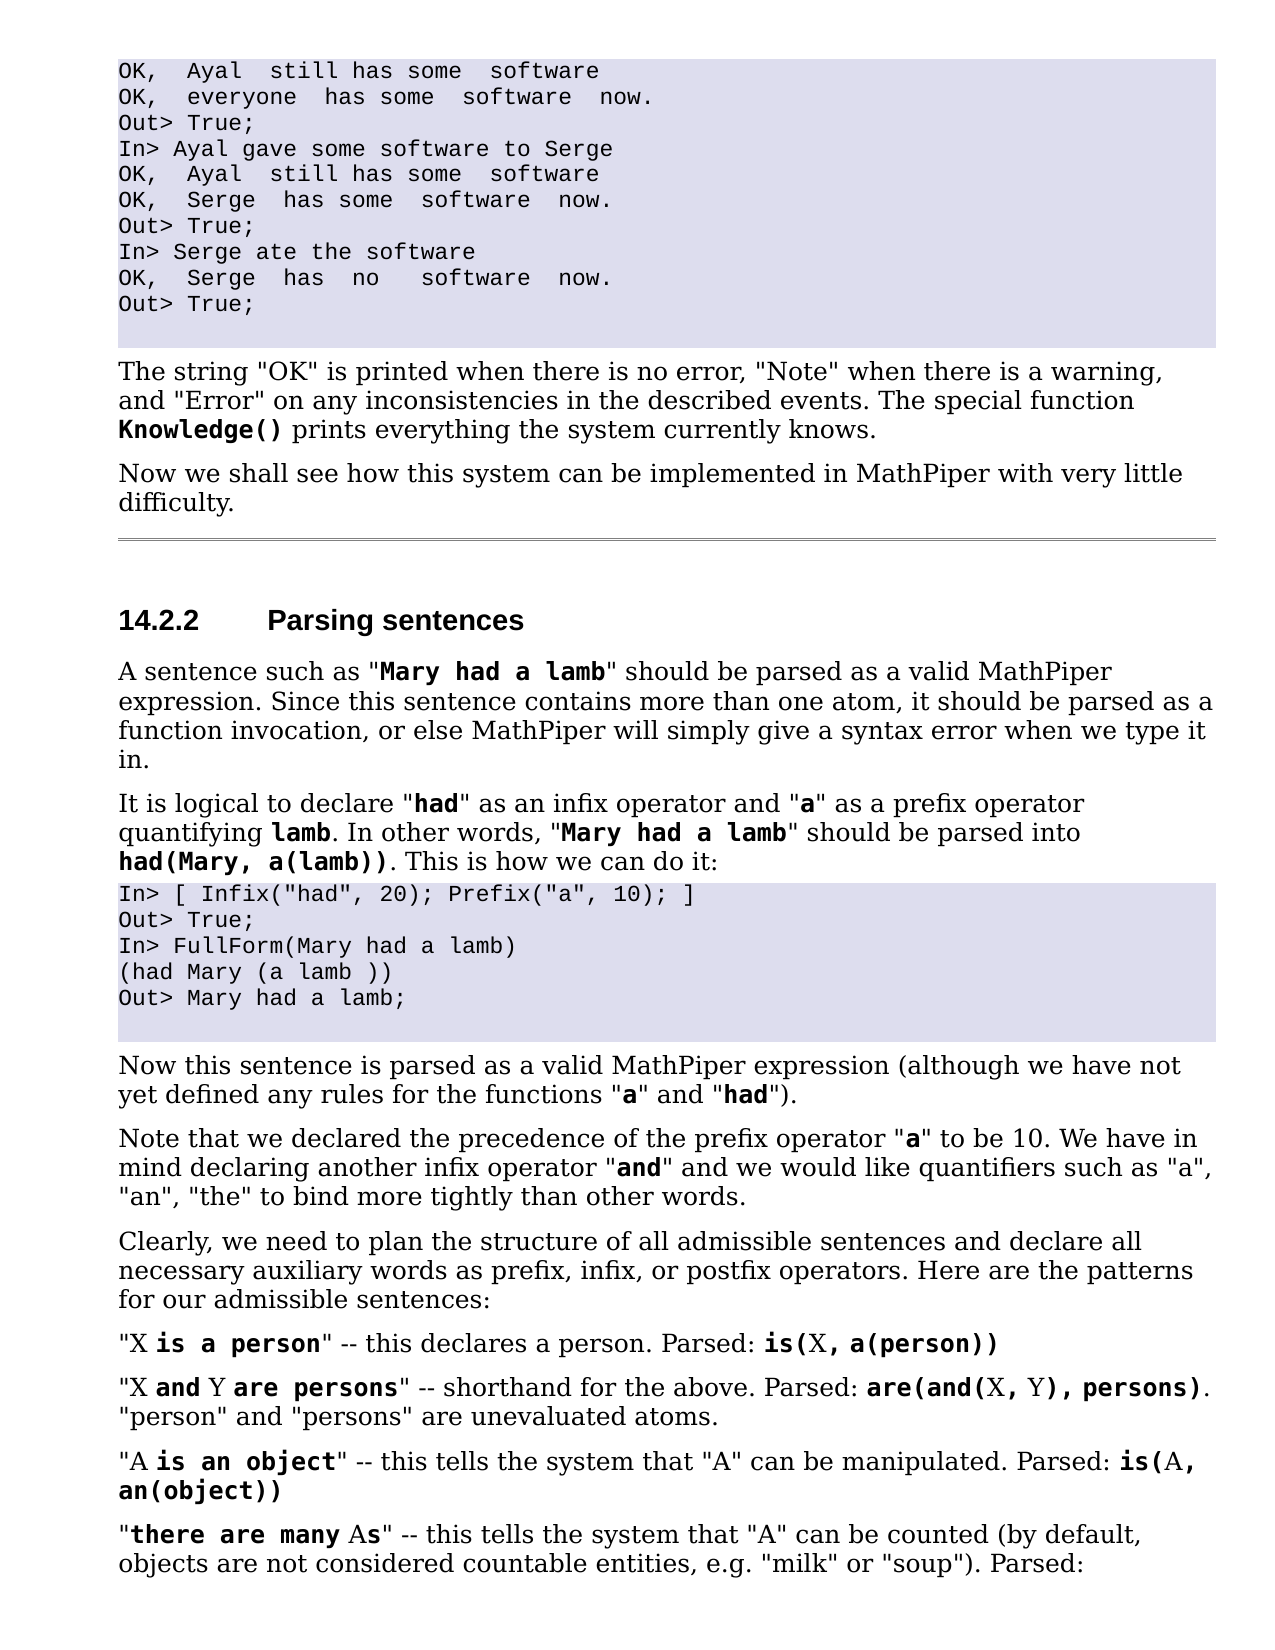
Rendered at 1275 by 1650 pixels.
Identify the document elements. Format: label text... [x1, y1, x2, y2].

text Clearly, we need to plan the structure of all admissible sentences and declare all necessary auxiliary words as prefix, infix, or postfix operators. Here are the patterns for our admissible sentences: [118, 1227, 1216, 1314]
text It is logical to declare "had" as an infix operator and "a" as a prefix operator quantifying lamb. In other words, "Mary had a lamb" should be parsed into had(Mary, a(lamb)). This is how we can do it: [118, 789, 1216, 877]
text Now we shall see how this system can be implemented in MathPiper with very little difficulty. [118, 459, 1216, 518]
text "A is an object" -- this tells the system that "A" can be manipulated. Parsed: is(A, an(object)) [118, 1447, 1216, 1505]
text The string "OK" is printed when there is no error, "Note" when there is a warning, and "Error" on any inconsistencies in the described events. The special function Knowledge() prints everything the system currently knows. [118, 357, 1216, 444]
text Note that we declared the precedence of the prefix operator "a" to be 10. We have in mind declaring another infix operator "and" and we would like quantifiers such as "a", "an", "the" to bind more tightly than other words. [118, 1124, 1216, 1212]
subtitle Parsing sentences [118, 603, 1216, 637]
text "X is a person" -- this declares a person. Parsed: is(X, a(person)) [118, 1329, 1216, 1358]
text "X and Y are persons" -- shorthand for the above. Parsed: are(and(X, Y), persons). "person" and "persons" are unevaluated atoms. [118, 1373, 1216, 1432]
table_header OK, Ayal still has some software OK, everyone has some software now. Out> True; In> Ayal gave some software to Serge OK, Ayal still has some software OK, Serge has some software now. Out> True; In> Serge ate the software OK, Serge has no software now. Out> True; [118, 59, 1216, 348]
text A sentence such as "Mary had a lamb" should be parsed as a valid MathPiper expression. Since this sentence contains more than one atom, it should be parsed as a function invocation, or else MathPiper will simply give a syntax error when we type it in. [118, 658, 1216, 774]
text Now this sentence is parsed as a valid MathPiper expression (although we have not yet defined any rules for the functions "a" and "had"). [118, 1051, 1216, 1109]
text "there are many As" -- this tells the system that "A" can be counted (by default, objects are not considered countable entities, e.g. "milk" or "soup"). Parsed: [118, 1520, 1216, 1578]
table_header In> [ Infix("had", 20); Prefix("a", 10); ] Out> True; In> FullForm(Mary had a lamb) (had Mary (a lamb )) Out> Mary had a lamb; [118, 883, 1216, 1042]
